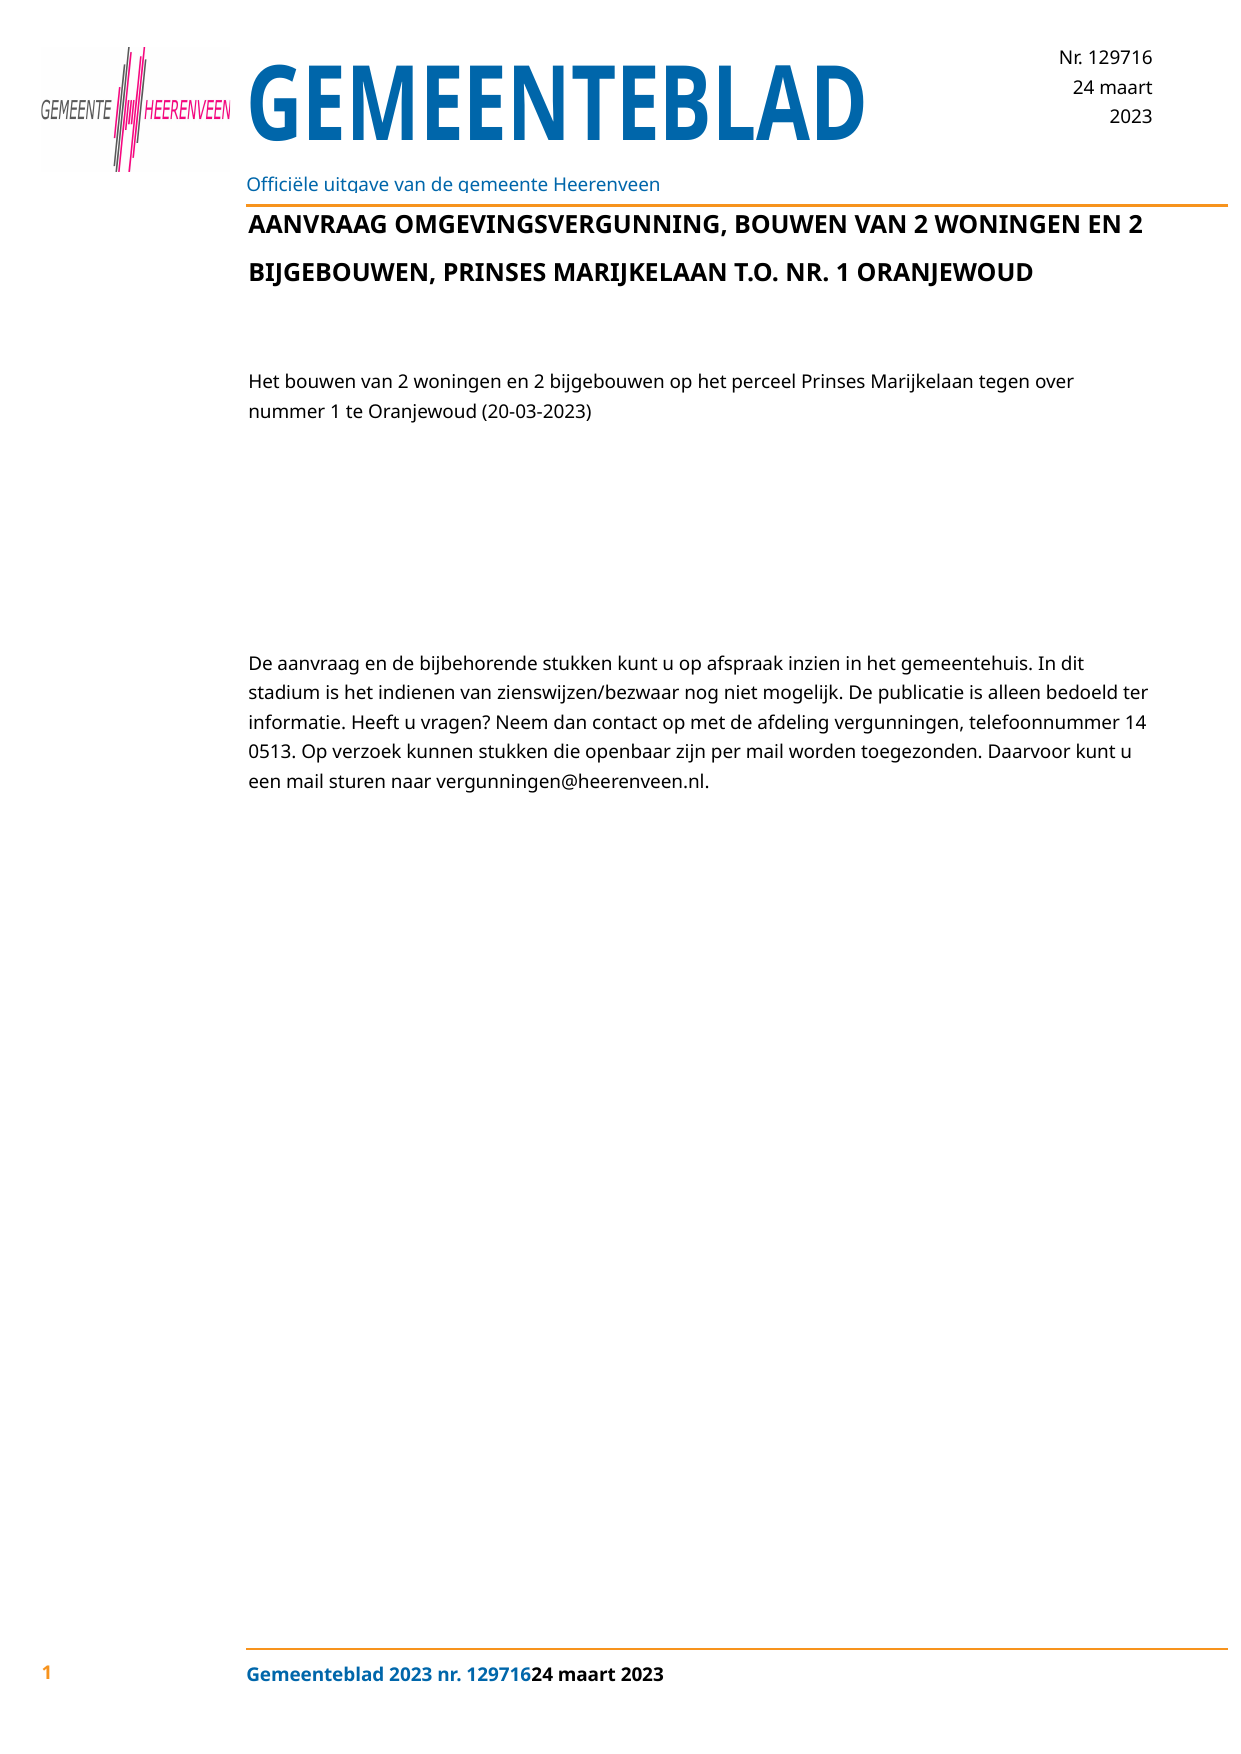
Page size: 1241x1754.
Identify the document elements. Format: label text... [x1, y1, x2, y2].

text AANVRAAG OMGEVINGSVERGUNNING, BOUWEN VAN 2 WONINGEN EN 2 BIJGEBOUWEN, PRINSES MARIJKELAAN T.O. NR. 1 ORANJEWOUD [248, 207, 1152, 288]
text Het bouwen van 2 woningen en 2 bijgebouwen op het perceel Prinses Marijkelaan tegen over nummer 1 te Oranjewoud (20-03-2023) [248, 368, 1152, 424]
text De aanvraag en de bijbehorende stukken kunt u op afspraak inzien in het gemeentehuis. In dit stadium is het indienen van zienswijzen/bezwaar nog niet mogelijk. De publicatie is alleen bedoeld ter informatie. Heeft u vragen? Neem dan contact op met de afdeling vergunningen, telefoonnummer 14 0513. Op verzoek kunnen stukken die openbaar zijn per mail worden toegezonden. Daarvoor kunt u een mail sturen naar vergunningen@heerenveen.nl. [248, 650, 1152, 794]
picture [41, 47, 231, 172]
